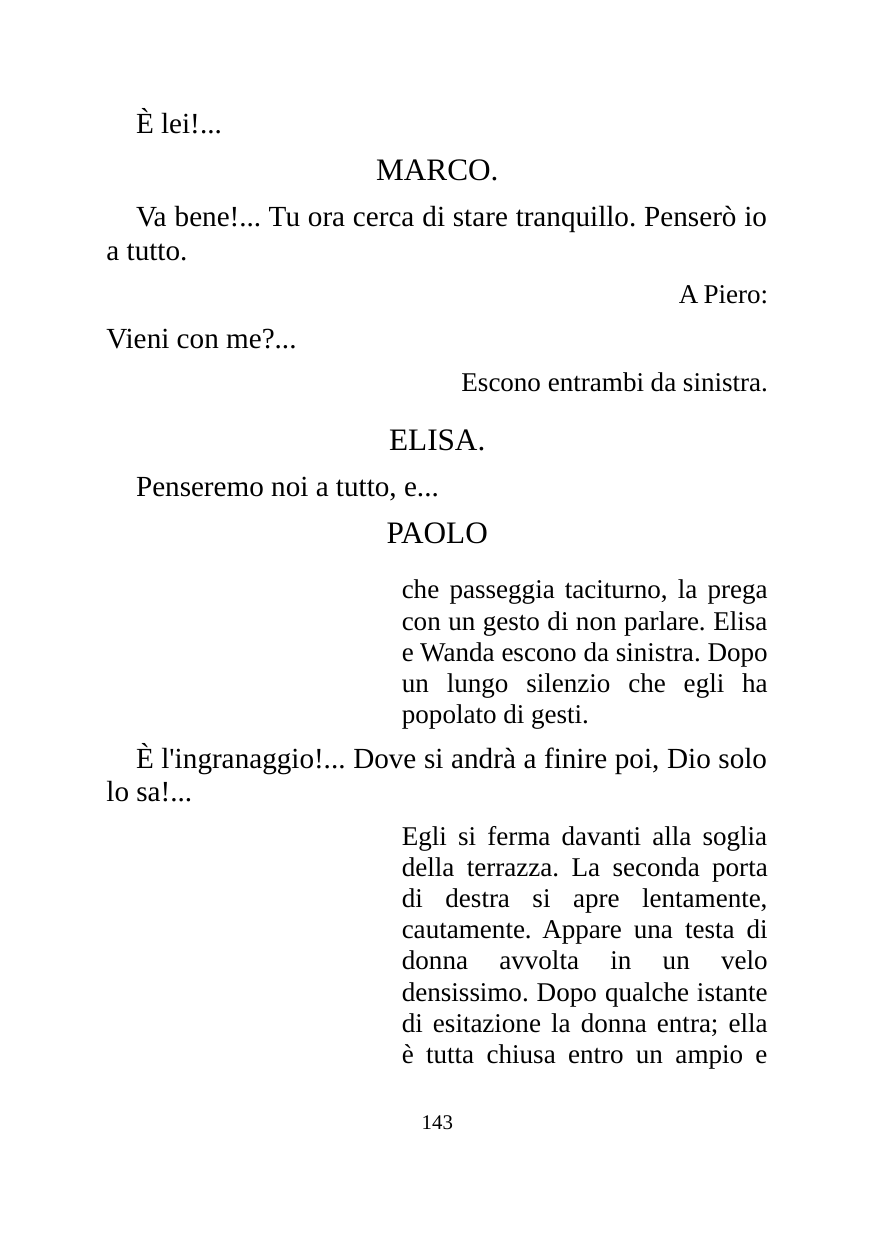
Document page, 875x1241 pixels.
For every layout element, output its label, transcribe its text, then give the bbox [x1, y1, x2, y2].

text che passeggia taciturno, la prega con un gesto di non parlare. Elisa e Wanda escono da sinistra. Dopo un lungo silenzio che egli ha popolato di gesti. [402, 573, 768, 729]
text A Piero: [402, 278, 768, 309]
text PAOLO [106, 514, 768, 550]
text Vieni con me?... [106, 321, 768, 354]
text Penseremo noi a tutto, e... [106, 469, 768, 502]
text Egli si ferma davanti alla soglia della terrazza. La seconda porta di destra si apre lentamente, cautamente. Appare una testa di donna avvolta in un velo densissimo. Dopo qualche istante di esitazione la donna entra; ella è tutta chiusa entro un ampio e [402, 820, 768, 1069]
text Va bene!... Tu ora cerca di stare tranquillo. Penserò io a tutto. [106, 199, 768, 266]
text MARCO. [106, 152, 768, 187]
text È l'ingranaggio!... Dove si andrà a finire poi, Dio solo lo sa!... [106, 741, 768, 808]
text Escono entrambi da sinistra. [402, 366, 768, 397]
text È lei!... [106, 106, 768, 140]
text ELISA. [106, 421, 768, 457]
